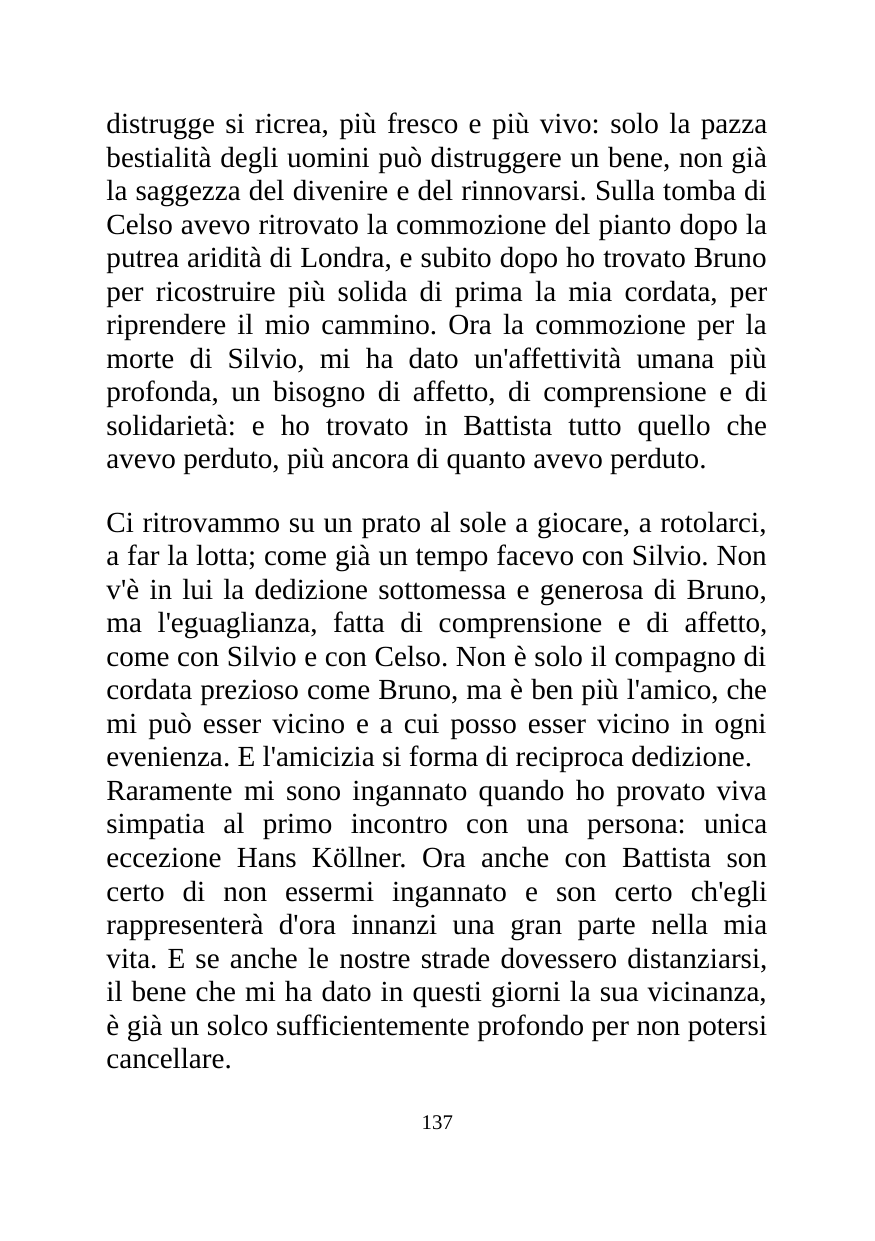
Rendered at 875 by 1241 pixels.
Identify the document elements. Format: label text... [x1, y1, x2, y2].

text Raramente mi sono ingannato quando ho provato viva simpatia al primo incontro con una persona: unica eccezione Hans Köllner. Ora anche con Battista son certo di non essermi ingannato e son certo ch'egli rappresenterà d'ora innanzi una gran parte nella mia vita. E se anche le nostre strade dovessero distanziarsi, il bene che mi ha dato in questi giorni la sua vicinanza, è già un solco sufficientemente profondo per non potersi cancellare. [106, 773, 768, 1075]
text Ci ritrovammo su un prato al sole a giocare, a rotolarci, a far la lotta; come già un tempo facevo con Silvio. Non v'è in lui la dedizione sottomessa e generosa di Bruno, ma l'eguaglianza, fatta di comprensione e di affetto, come con Silvio e con Celso. Non è solo il compagno di cordata prezioso come Bruno, ma è ben più l'amico, che mi può esser vicino e a cui posso esser vicino in ogni evenienza. E l'amicizia si forma di reciproca dedizione. [106, 505, 768, 773]
text distrugge si ricrea, più fresco e più vivo: solo la pazza bestialità degli uomini può distruggere un bene, non già la saggezza del divenire e del rinnovarsi. Sulla tomba di Celso avevo ritrovato la commozione del pianto dopo la putrea aridità di Londra, e subito dopo ho trovato Bruno per ricostruire più solida di prima la mia cordata, per riprendere il mio cammino. Ora la commozione per la morte di Silvio, mi ha dato un'affettività umana più profonda, un bisogno di affetto, di comprensione e di solidarietà: e ho trovato in Battista tutto quello che avevo perduto, più ancora di quanto avevo perduto. [106, 106, 768, 475]
